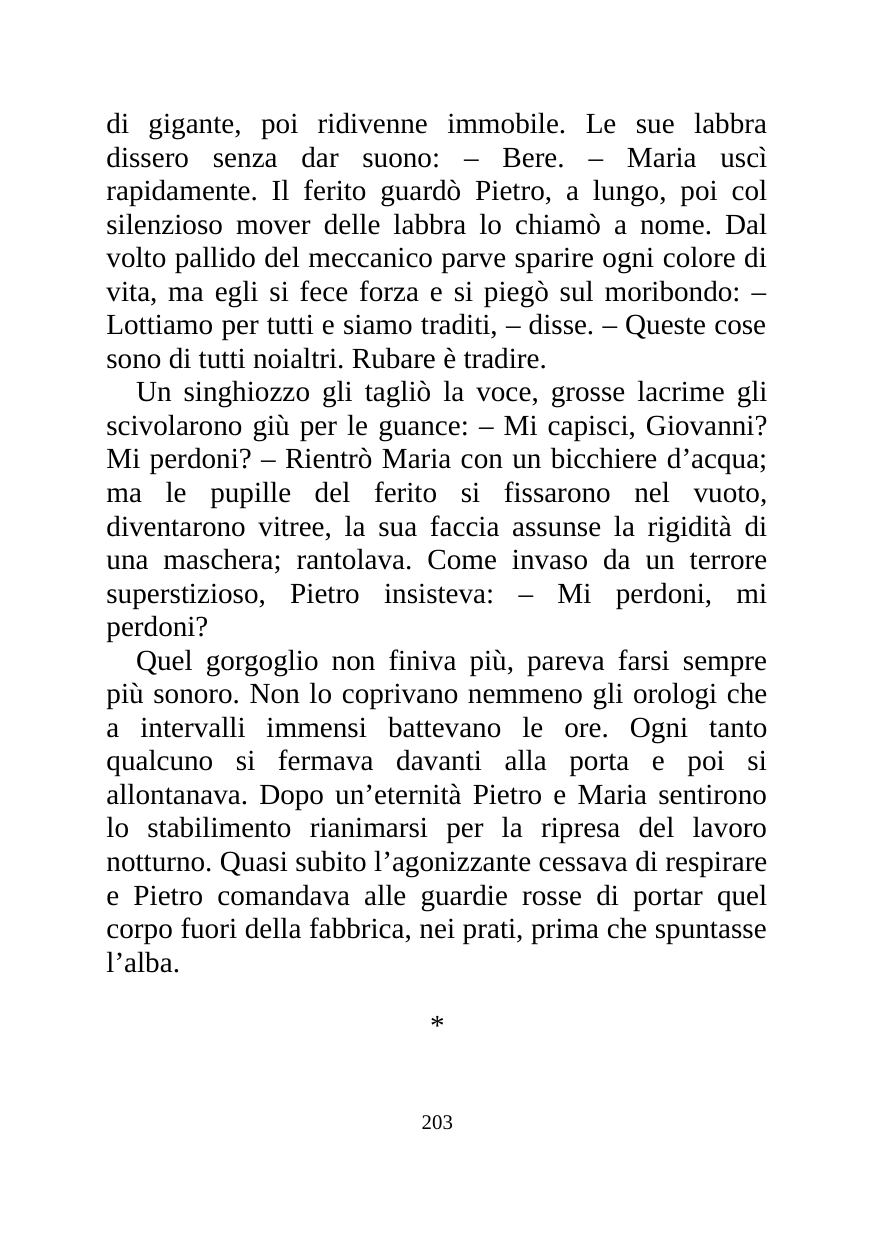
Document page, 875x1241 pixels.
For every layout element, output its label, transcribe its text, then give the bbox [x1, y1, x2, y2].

text * [106, 1008, 768, 1041]
text Un singhiozzo gli tagliò la voce, grosse lacrime gli scivolarono giù per le guance: – Mi capisci, Giovanni? Mi perdoni? – Rientrò Maria con un bicchiere d’acqua; ma le pupille del ferito si fissarono nel vuoto, diventarono vitree, la sua faccia assunse la rigidità di una maschera; rantolava. Come invaso da un terrore superstizioso, Pietro insisteva: – Mi perdoni, mi perdoni? [106, 374, 768, 643]
text di gigante, poi ridivenne immobile. Le sue labbra dissero senza dar suono: – Bere. – Maria uscì rapidamente. Il ferito guardò Pietro, a lungo, poi col silenzioso mover delle labbra lo chiamò a nome. Dal volto pallido del meccanico parve sparire ogni colore di vita, ma egli si fece forza e si piegò sul moribondo: – Lottiamo per tutti e siamo traditi, – disse. – Queste cose sono di tutti noialtri. Rubare è tradire. [106, 106, 768, 374]
text Quel gorgoglio non finiva più, pareva farsi sempre più sonoro. Non lo coprivano nemmeno gli orologi che a intervalli immensi battevano le ore. Ogni tanto qualcuno si fermava davanti alla porta e poi si allontanava. Dopo un’eternità Pietro e Maria sentirono lo stabilimento rianimarsi per la ripresa del lavoro notturno. Quasi subito l’agonizzante cessava di respirare e Pietro comandava alle guardie rosse di portar quel corpo fuori della fabbrica, nei prati, prima che spuntasse l’alba. [106, 643, 768, 978]
